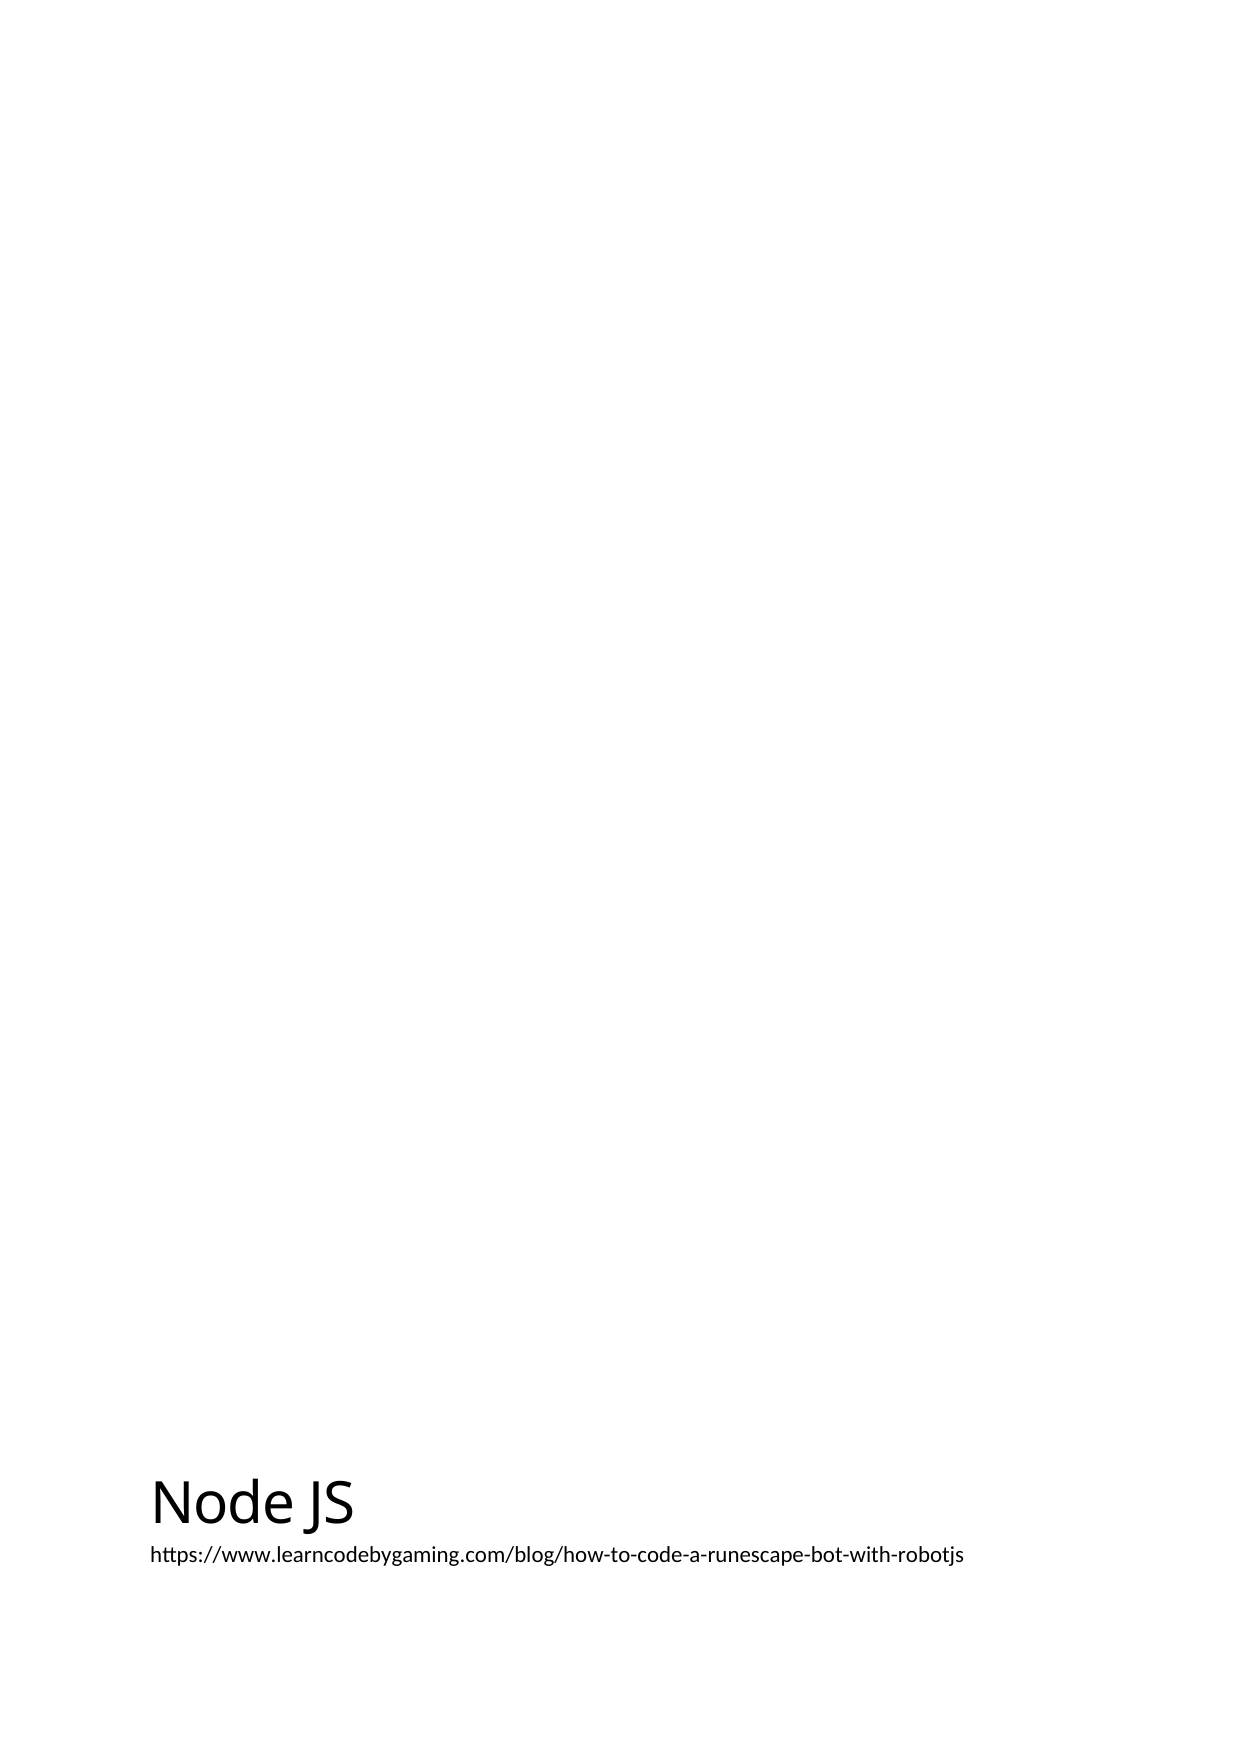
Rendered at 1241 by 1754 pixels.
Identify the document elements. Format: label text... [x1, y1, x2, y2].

title Node JS [150, 1461, 1090, 1541]
text https://www.learncodebygaming.com/blog/how-to-code-a-runescape-bot-with-robotjs [150, 1541, 1090, 1568]
